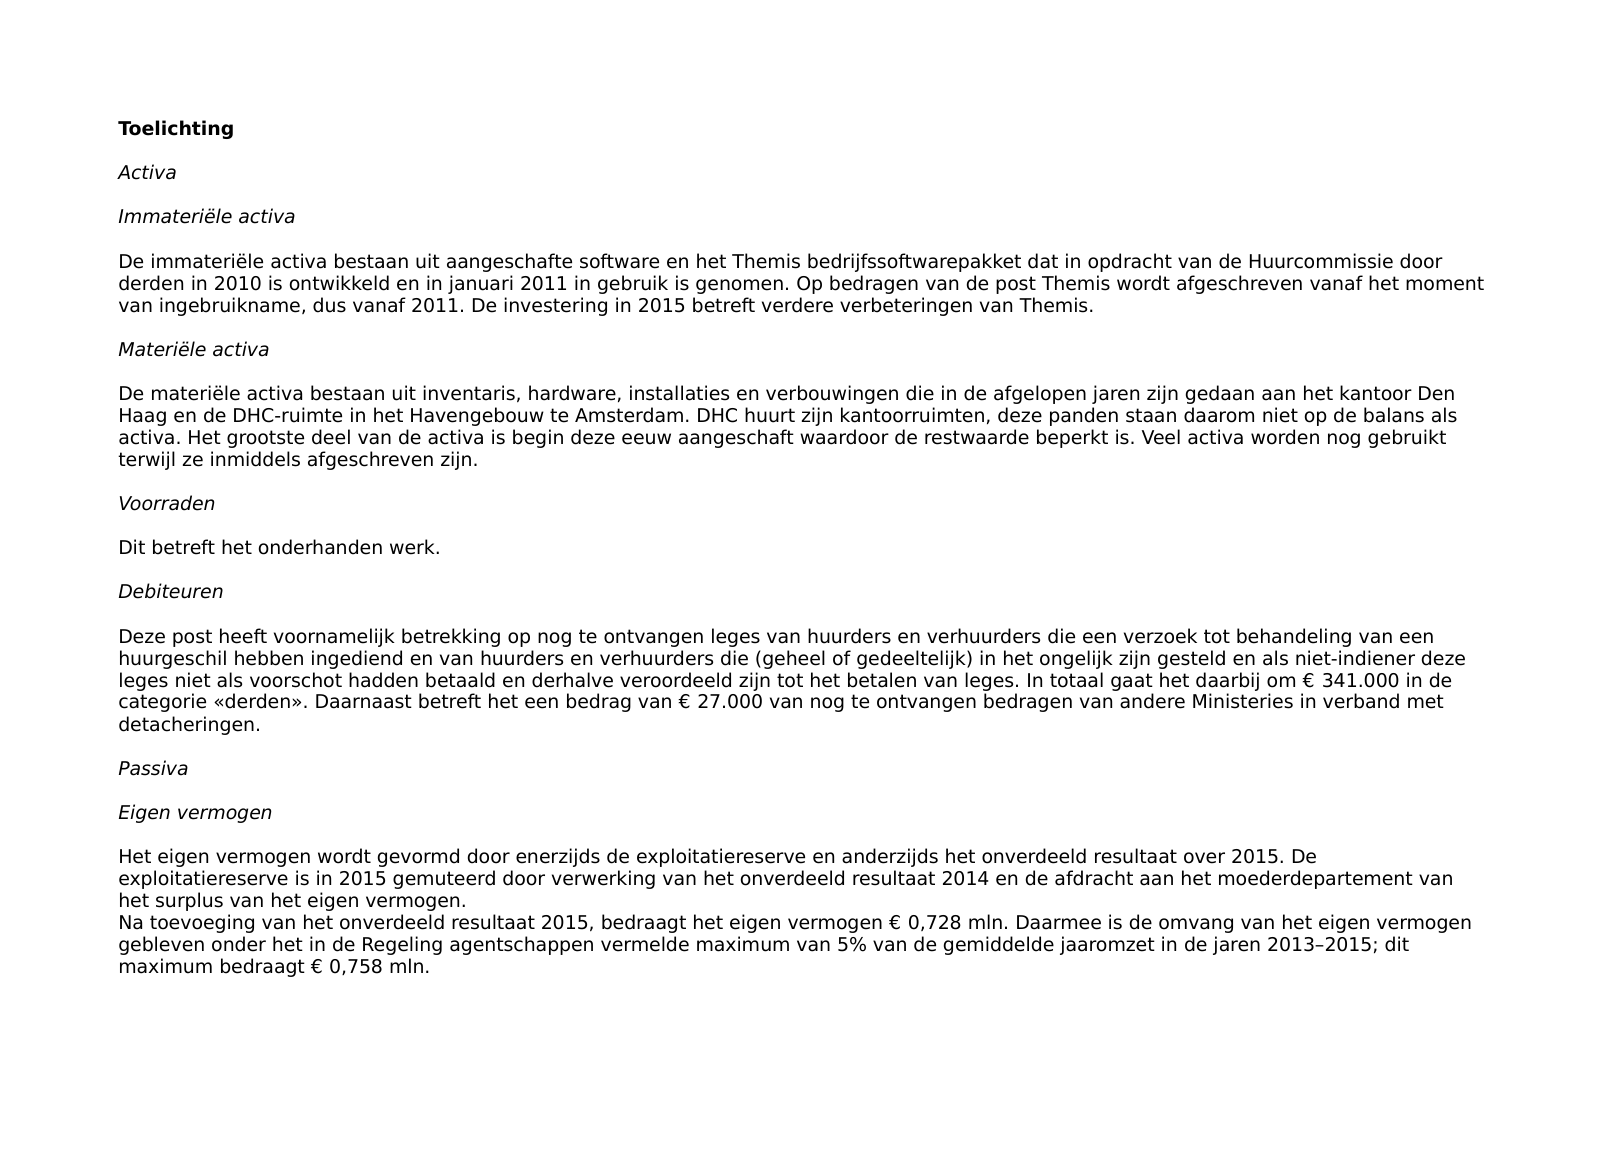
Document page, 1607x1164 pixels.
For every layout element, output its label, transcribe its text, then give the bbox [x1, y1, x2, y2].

subtitle Passiva [118, 758, 1488, 779]
subtitle Activa [118, 162, 1488, 184]
subtitle Debiteuren [118, 581, 1488, 603]
text De materiële activa bestaan uit inventaris, hardware, installaties en verbouwingen die in de afgelopen jaren zijn gedaan aan het kantoor Den Haag en de DHC-ruimte in het Havengebouw te Amsterdam. DHC huurt zijn kantoorruimten, deze panden staan daarom niet op de balans als activa. Het grootste deel van de activa is begin deze eeuw aangeschaft waardoor de restwaarde beperkt is. Veel activa worden nog gebruikt terwijl ze inmiddels afgeschreven zijn. [118, 383, 1488, 471]
subtitle Materiële activa [118, 339, 1488, 361]
text Dit betreft het onderhanden werk. [118, 537, 1488, 559]
subtitle Immateriële activa [118, 206, 1488, 228]
subtitle Toelichting [118, 118, 1488, 140]
text Het eigen vermogen wordt gevormd door enerzijds de exploitatiereserve en anderzijds het onverdeeld resultaat over 2015. De exploitatiereserve is in 2015 gemuteerd door verwerking van het onverdeeld resultaat 2014 en de afdracht aan het moederdepartement van het surplus van het eigen vermogen. [118, 846, 1488, 912]
text De immateriële activa bestaan uit aangeschafte software en het Themis bedrijfssoftwarepakket dat in opdracht van de Huurcommissie door derden in 2010 is ontwikkeld en in januari 2011 in gebruik is genomen. Op bedragen van de post Themis wordt afgeschreven vanaf het moment van ingebruikname, dus vanaf 2011. De investering in 2015 betreft verdere verbeteringen van Themis. [118, 251, 1488, 317]
subtitle Eigen vermogen [118, 802, 1488, 824]
subtitle Voorraden [118, 493, 1488, 515]
text Na toevoeging van het onverdeeld resultaat 2015, bedraagt het eigen vermogen € 0,728 mln. Daarmee is de omvang van het eigen vermogen gebleven onder het in de Regeling agentschappen vermelde maximum van 5% van de gemiddelde jaaromzet in de jaren 2013–2015; dit maximum bedraagt € 0,758 mln. [118, 912, 1488, 978]
text Deze post heeft voornamelijk betrekking op nog te ontvangen leges van huurders en verhuurders die een verzoek tot behandeling van een huurgeschil hebben ingediend en van huurders en verhuurders die (geheel of gedeeltelijk) in het ongelijk zijn gesteld en als niet-indiener deze leges niet als voorschot hadden betaald en derhalve veroordeeld zijn tot het betalen van leges. In totaal gaat het daarbij om € 341.000 in de categorie «derden». Daarnaast betreft het een bedrag van € 27.000 van nog te ontvangen bedragen van andere Ministeries in verband met detacheringen. [118, 626, 1488, 735]
